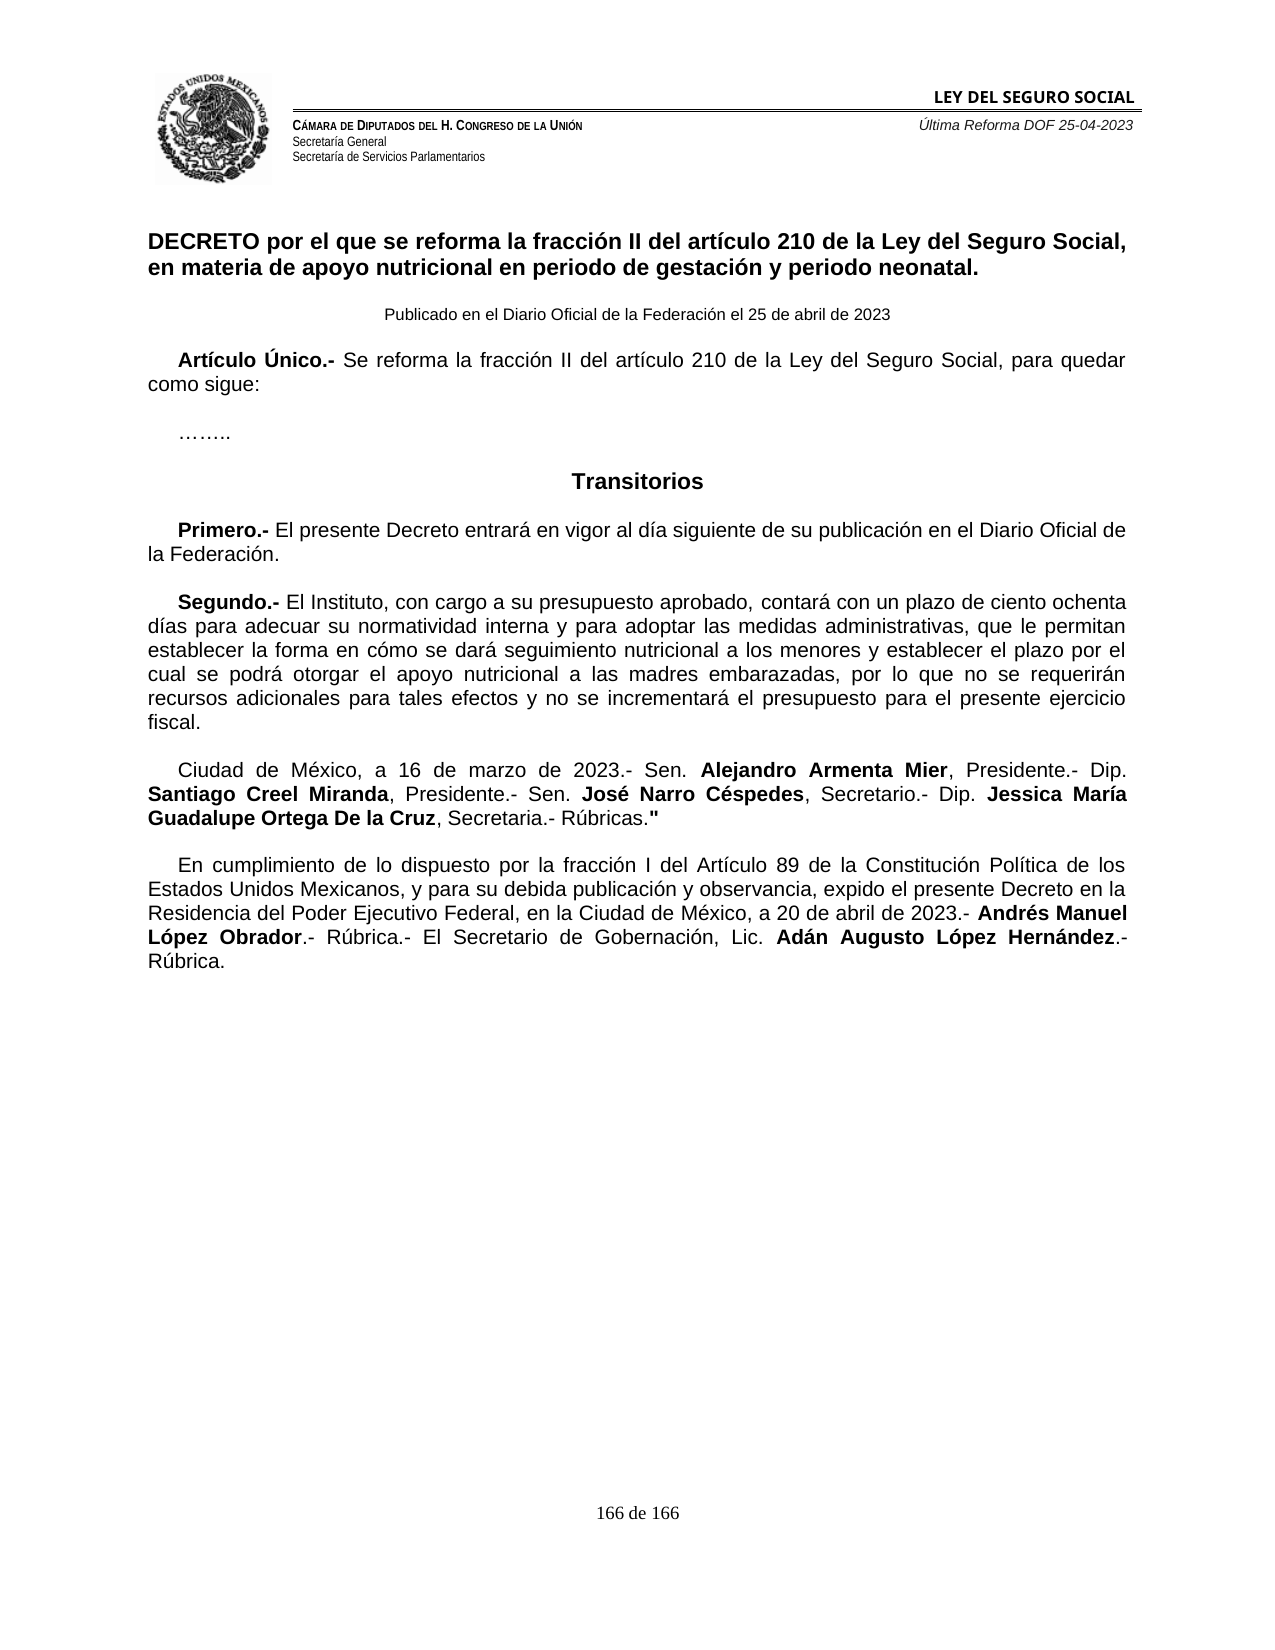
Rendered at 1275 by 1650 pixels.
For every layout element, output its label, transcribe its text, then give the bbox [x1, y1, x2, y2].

text Transitorios [148, 468, 1127, 494]
text En cumplimiento de lo dispuesto por la fracción I del Artículo 89 de la Constitución Política de los Estados Unidos Mexicanos, y para su debida publicación y observancia, expido el presente Decreto en la Residencia del Poder Ejecutivo Federal, en la Ciudad de México, a 20 de abril de 2023.- Andrés Manuel López Obrador.- Rúbrica.- El Secretario de Gobernación, Lic. Adán Augusto López Hernández.- Rúbrica. [148, 853, 1127, 973]
text Artículo Único.- Se reforma la fracción II del artículo 210 de la Ley del Seguro Social, para quedar como sigue: [148, 348, 1127, 396]
text Ciudad de México, a 16 de marzo de 2023.- Sen. Alejandro Armenta Mier, Presidente.- Dip. Santiago Creel Miranda, Presidente.- Sen. José Narro Céspedes, Secretario.- Dip. Jessica María Guadalupe Ortega De la Cruz, Secretaria.- Rúbricas." [148, 757, 1127, 829]
text DECRETO por el que se reforma la fracción II del artículo 210 de la Ley del Seguro Social, en materia de apoyo nutricional en periodo de gestación y periodo neonatal. [148, 228, 1127, 281]
text Segundo.- El Instituto, con cargo a su presupuesto aprobado, contará con un plazo de ciento ochenta días para adecuar su normatividad interna y para adoptar las medidas administrativas, que le permitan establecer la forma en cómo se dará seguimiento nutricional a los menores y establecer el plazo por el cual se podrá otorgar el apoyo nutricional a las madres embarazadas, por lo que no se requerirán recursos adicionales para tales efectos y no se incrementará el presupuesto para el presente ejercicio fiscal. [148, 590, 1127, 733]
text Publicado en el Diario Oficial de la Federación el 25 de abril de 2023 [148, 305, 1127, 324]
text …….. [148, 420, 1127, 444]
text Primero.- El presente Decreto entrará en vigor al día siguiente de su publicación en el Diario Oficial de la Federación. [148, 518, 1127, 566]
